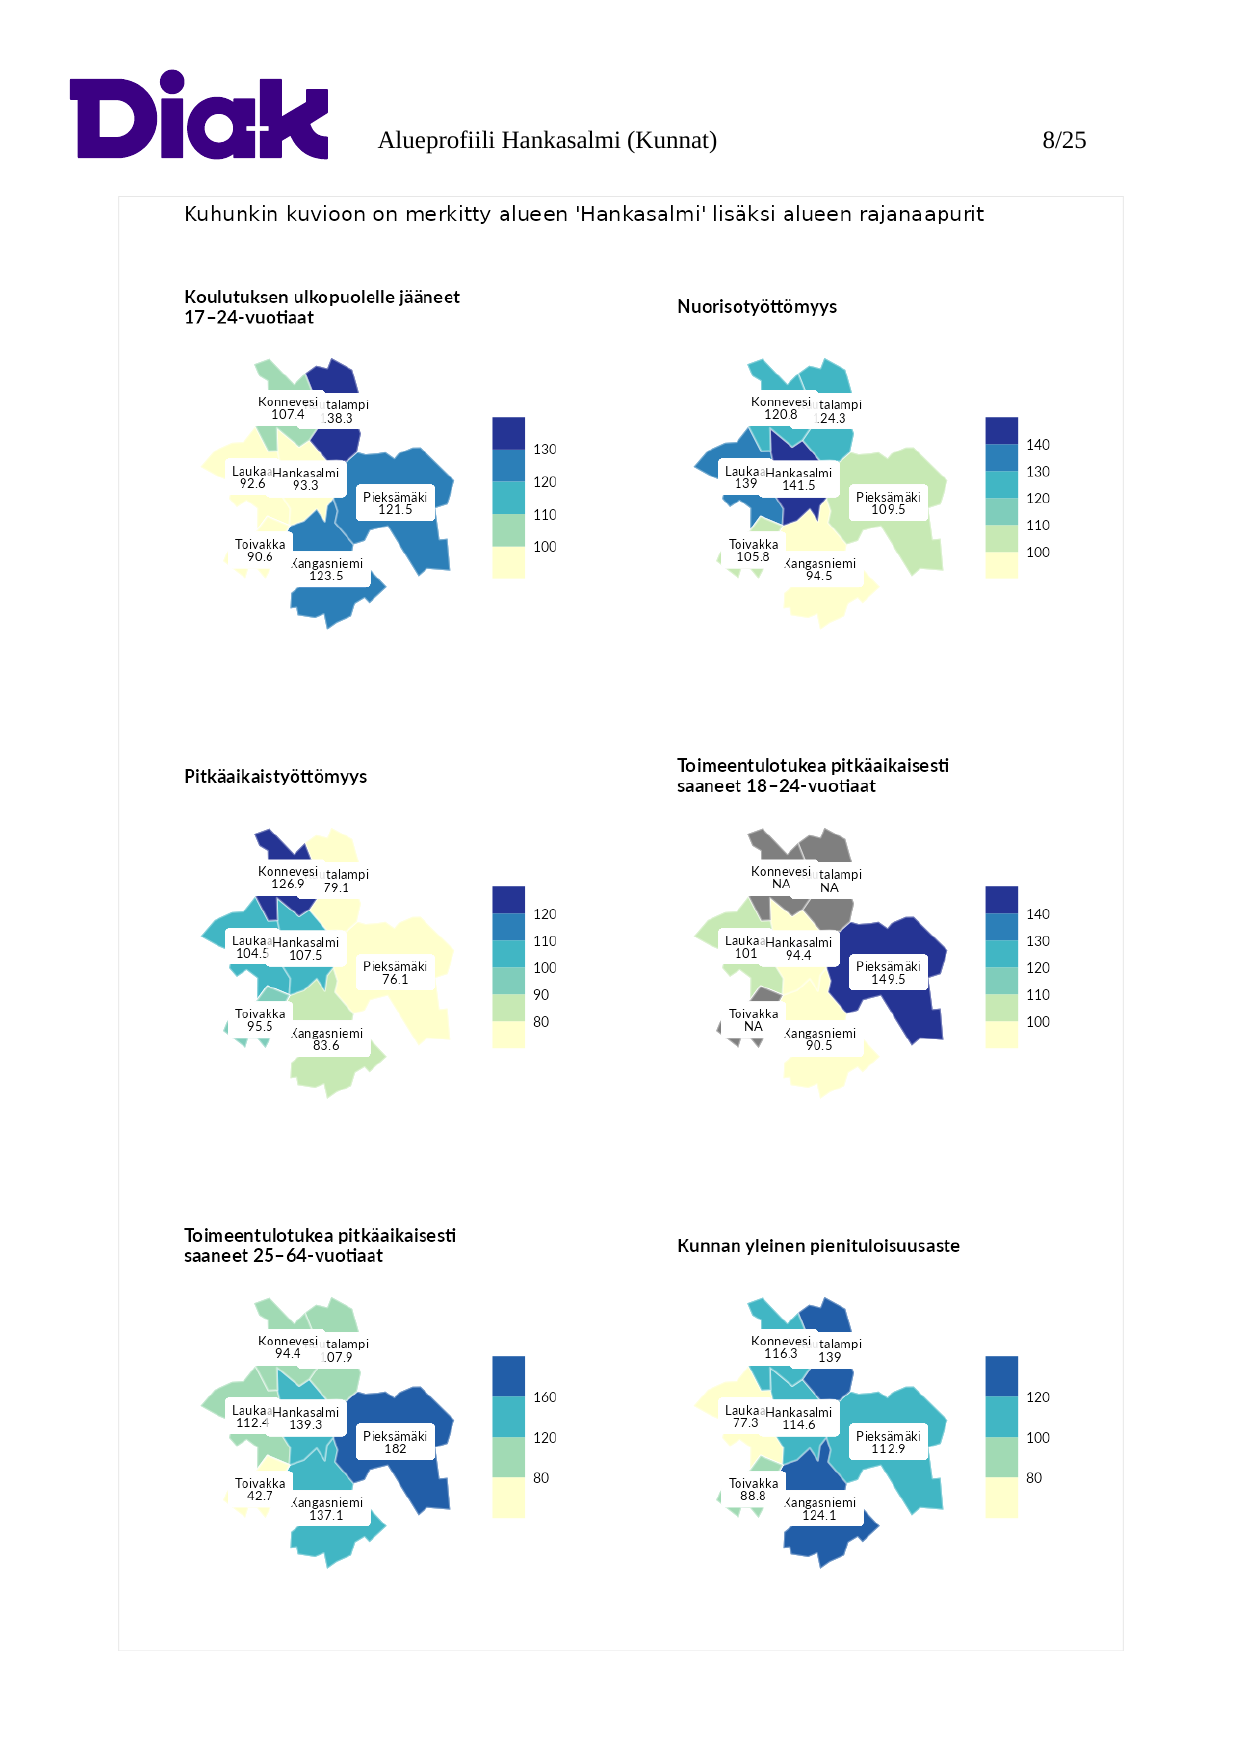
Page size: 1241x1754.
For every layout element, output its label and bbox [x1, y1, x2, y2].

picture [61, 196, 1179, 1651]
